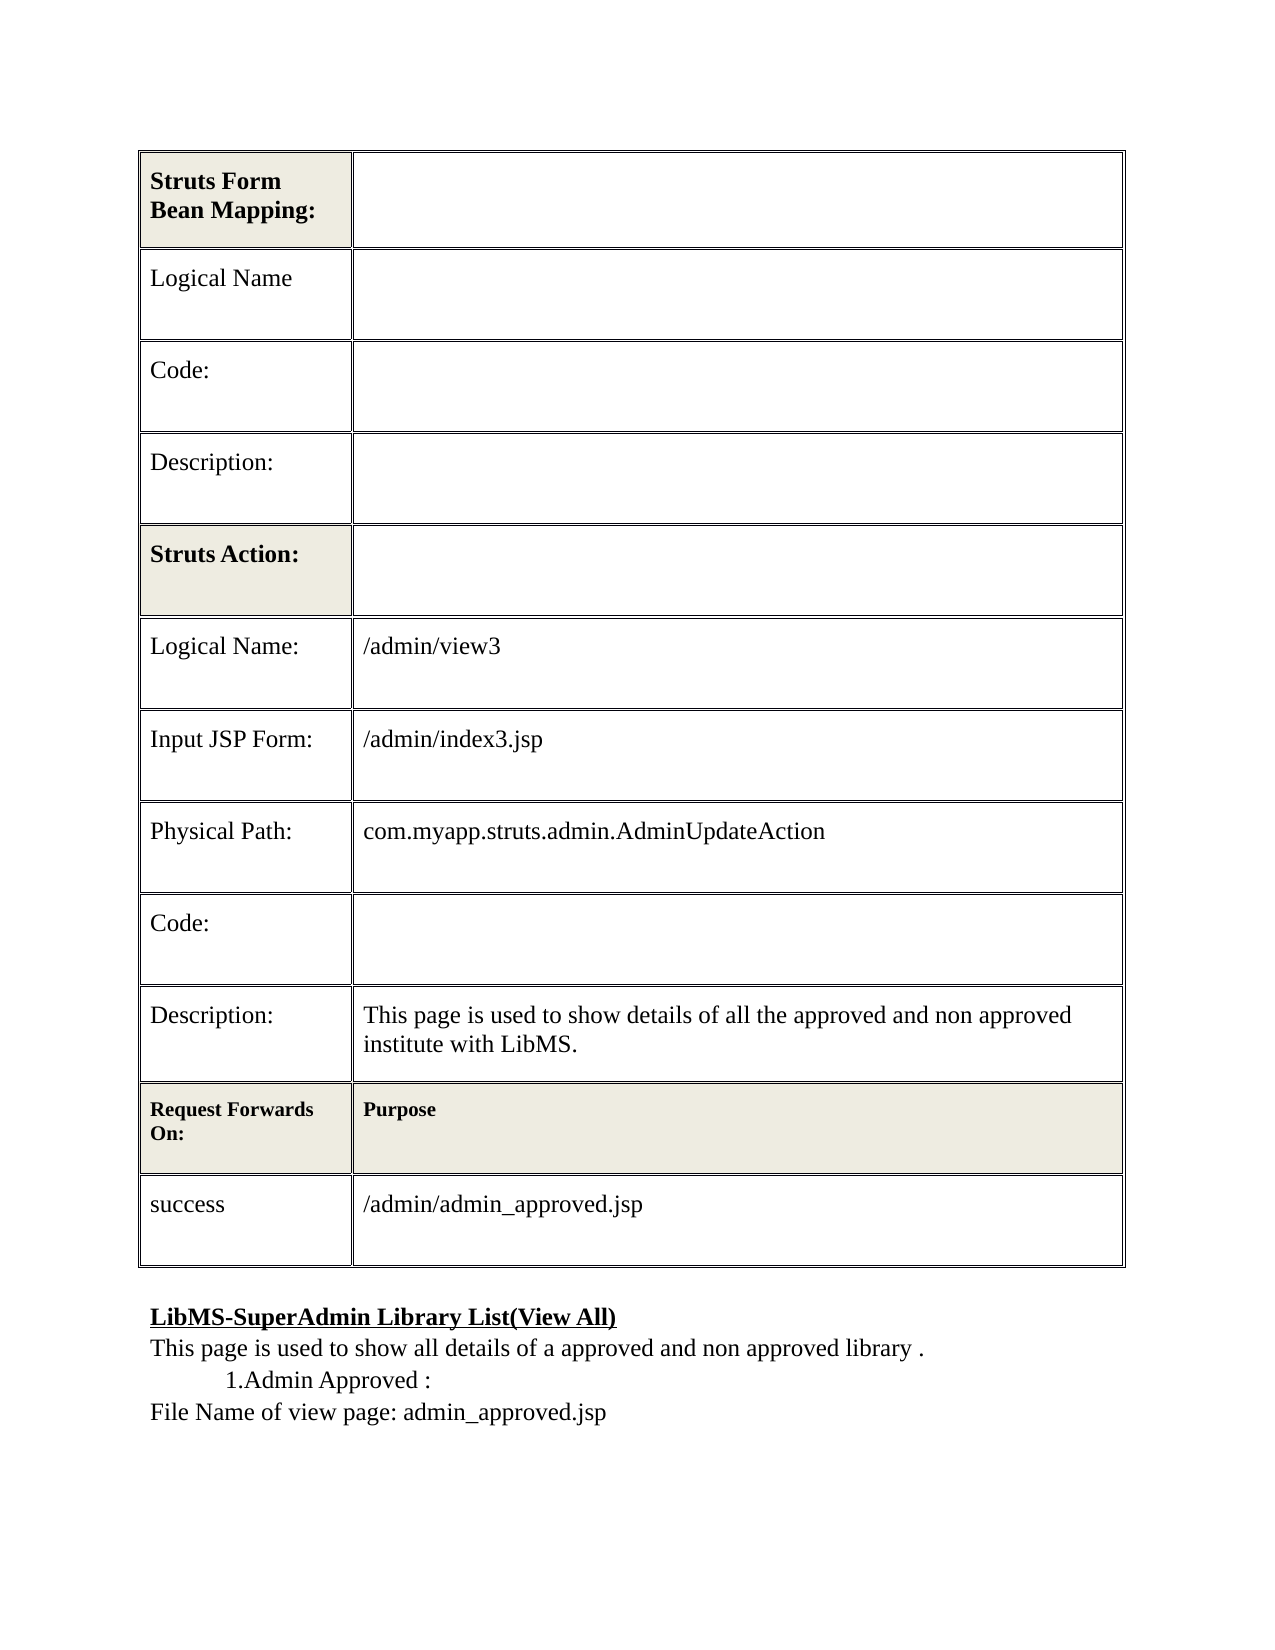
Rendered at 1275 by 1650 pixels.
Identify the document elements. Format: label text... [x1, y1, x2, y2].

table_cell success [141, 1176, 351, 1265]
table_cell com.myapp.struts.admin.AdminUpdateAction [354, 803, 1122, 892]
table_cell [354, 895, 1122, 984]
table_cell /admin/index3.jsp [354, 711, 1122, 800]
table_cell /admin/admin_approved.jsp [354, 1176, 1122, 1265]
table_cell [354, 342, 1122, 431]
text LibMS-SuperAdmin Library List(View All) [150, 1302, 1125, 1331]
table_cell Description: [141, 987, 351, 1081]
table_cell Code: [141, 342, 351, 431]
table_cell Physical Path: [141, 803, 351, 892]
text File Name of view page: admin_approved.jsp [150, 1397, 1125, 1426]
table_cell Logical Name [141, 250, 351, 339]
table_cell Request Forwards On: [141, 1084, 351, 1173]
table_cell Purpose [354, 1084, 1122, 1173]
table_header [354, 153, 1122, 247]
table_cell [354, 250, 1122, 339]
table_cell This page is used to show details of all the approved and non approved institute with LibMS. [354, 987, 1122, 1081]
text This page is used to show all details of a approved and non approved library . [150, 1333, 1125, 1362]
table_cell Code: [141, 895, 351, 984]
table_cell /admin/view3 [354, 619, 1122, 707]
table_cell Struts Action: [141, 526, 351, 615]
table_cell Description: [141, 434, 351, 523]
table_header Struts Form Bean Mapping: [141, 153, 351, 247]
text 1.Admin Approved : [225, 1365, 1125, 1394]
table_cell [354, 526, 1122, 615]
table_cell [354, 434, 1122, 523]
table_cell Input JSP Form: [141, 711, 351, 800]
table_cell Logical Name: [141, 619, 351, 707]
